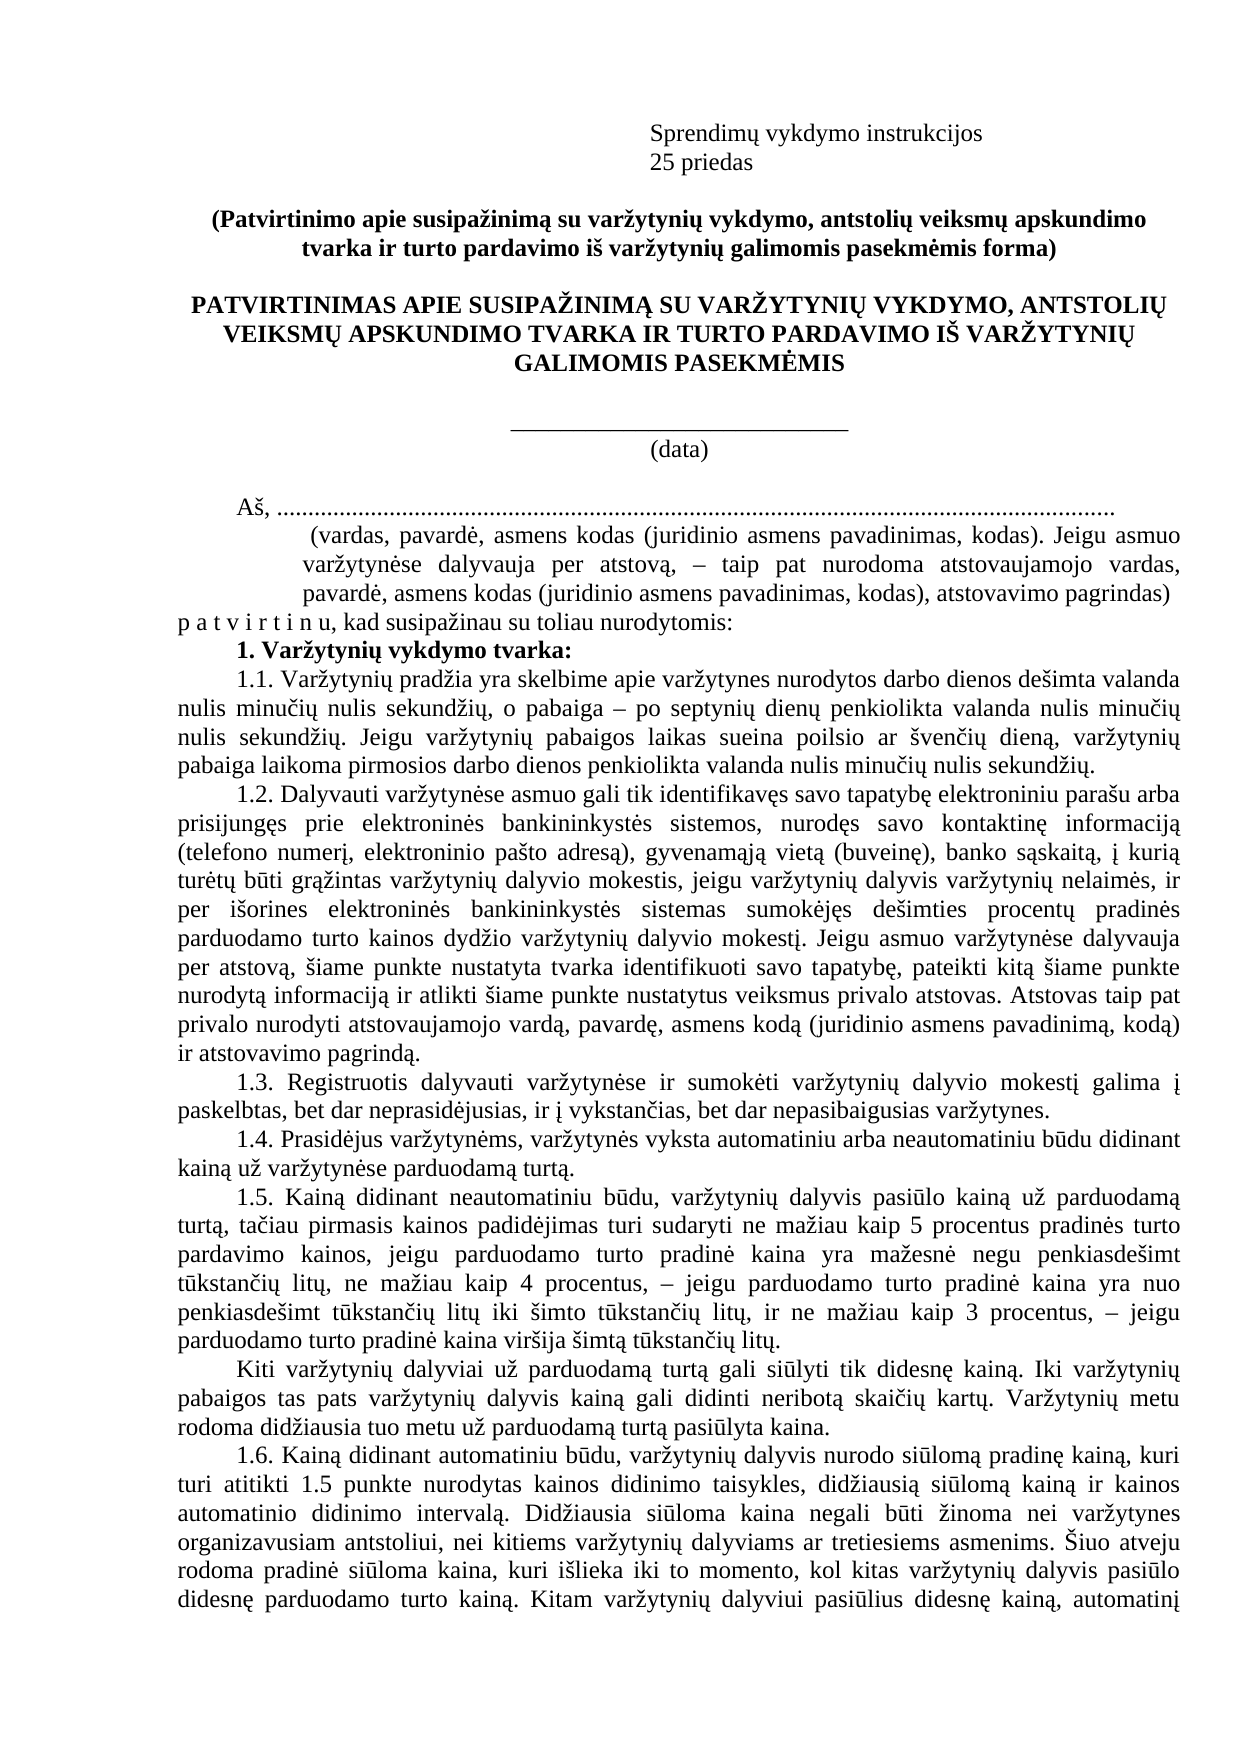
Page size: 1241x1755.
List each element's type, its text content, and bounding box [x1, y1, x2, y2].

text 1.5. Kainą didinant neautomatiniu būdu, varžytynių dalyvis pasiūlo kainą už parduodamą turtą, tačiau pirmasis kainos padidėjimas turi sudaryti ne mažiau kaip 5 procentus pradinės turto pardavimo kainos, jeigu parduodamo turto pradinė kaina yra mažesnė negu penkiasdešimt tūkstančių litų, ne mažiau kaip 4 procentus, – jeigu parduodamo turto pradinė kaina yra nuo penkiasdešimt tūkstančių litų iki šimto tūkstančių litų, ir ne mažiau kaip 3 procentus, – jeigu parduodamo turto pradinė kaina viršija šimtą tūkstančių litų. [177, 1182, 1181, 1354]
text Kiti varžytynių dalyviai už parduodamą turtą gali siūlyti tik didesnę kainą. Iki varžytynių pabaigos tas pats varžytynių dalyvis kainą gali didinti neribotą skaičių kartų. Varžytynių metu rodoma didžiausia tuo metu už parduodamą turtą pasiūlyta kaina. [177, 1354, 1181, 1441]
text Patvirtinimas apie susipažinimą su varžytynių vykdymo, antstolių veiksmų apskundimo tvarka ir turto pardavimo iš varžytynių galimomis pasekmėmis [177, 291, 1181, 377]
text (data) [177, 434, 1181, 463]
text Sprendimų vykdymo instrukcijos [649, 118, 1181, 147]
text (vardas, pavardė, asmens kodas (juridinio asmens pavadinimas, kodas). Jeigu asmuo varžytynėse dalyvauja per atstovą, – taip pat nurodoma atstovaujamojo vardas, pavardė, asmens kodas (juridinio asmens pavadinimas, kodas), atstovavimo pagrindas) [302, 521, 1181, 607]
text 1.6. Kainą didinant automatiniu būdu, varžytynių dalyvis nurodo siūlomą pradinę kainą, kuri turi atitikti 1.5 punkte nurodytas kainos didinimo taisykles, didžiausią siūlomą kainą ir kainos automatinio didinimo intervalą. Didžiausia siūloma kaina negali būti žinoma nei varžytynes organizavusiam antstoliui, nei kitiems varžytynių dalyviams ar tretiesiems asmenims. Šiuo atveju rodoma pradinė siūloma kaina, kuri išlieka iki to momento, kol kitas varžytynių dalyvis pasiūlo didesnę parduodamo turto kainą. Kitam varžytynių dalyviui pasiūlius didesnę kainą, automatinį [177, 1441, 1181, 1613]
text 25 priedas [649, 147, 1181, 176]
text (Patvirtinimo apie susipažinimą su varžytynių vykdymo, antstolių veiksmų apskundimo tvarka ir turto pardavimo iš varžytynių galimomis pasekmėmis forma) [177, 204, 1181, 262]
text 1.2. Dalyvauti varžytynėse asmuo gali tik identifikavęs savo tapatybę elektroniniu parašu arba prisijungęs prie elektroninės bankininkystės sistemos, nurodęs savo kontaktinę informaciją (telefono numerį, elektroninio pašto adresą), gyvenamąją vietą (buveinę), banko sąskaitą, į kurią turėtų būti grąžintas varžytynių dalyvio mokestis, jeigu varžytynių dalyvis varžytynių nelaimės, ir per išorines elektroninės bankininkystės sistemas sumokėjęs dešimties procentų pradinės parduodamo turto kainos dydžio varžytynių dalyvio mokestį. Jeigu asmuo varžytynėse dalyvauja per atstovą, šiame punkte nustatyta tvarka identifikuoti savo tapatybę, pateikti kitą šiame punkte nurodytą informaciją ir atlikti šiame punkte nustatytus veiksmus privalo atstovas. Atstovas taip pat privalo nurodyti atstovaujamojo vardą, pavardę, asmens kodą (juridinio asmens pavadinimą, kodą) ir atstovavimo pagrindą. [177, 779, 1181, 1067]
text 1.4. Prasidėjus varžytynėms, varžytynės vyksta automatiniu arba neautomatiniu būdu didinant kainą už varžytynėse parduodamą turtą. [177, 1124, 1181, 1182]
text 1. Varžytynių vykdymo tvarka: [177, 636, 1181, 664]
text ___________________________ [177, 406, 1181, 434]
text p a t v i r t i n u, kad susipažinau su toliau nurodytomis: [177, 607, 1181, 636]
text 1.1. Varžytynių pradžia yra skelbime apie varžytynes nurodytos darbo dienos dešimta valanda nulis minučių nulis sekundžių, o pabaiga – po septynių dienų penkiolikta valanda nulis minučių nulis sekundžių. Jeigu varžytynių pabaigos laikas sueina poilsio ar švenčių dieną, varžytynių pabaiga laikoma pirmosios darbo dienos penkiolikta valanda nulis minučių nulis sekundžių. [177, 664, 1181, 779]
text 1.3. Registruotis dalyvauti varžytynėse ir sumokėti varžytynių dalyvio mokestį galima į paskelbtas, bet dar neprasidėjusias, ir į vykstančias, bet dar nepasibaigusias varžytynes. [177, 1067, 1181, 1124]
text Aš, [177, 492, 1181, 521]
